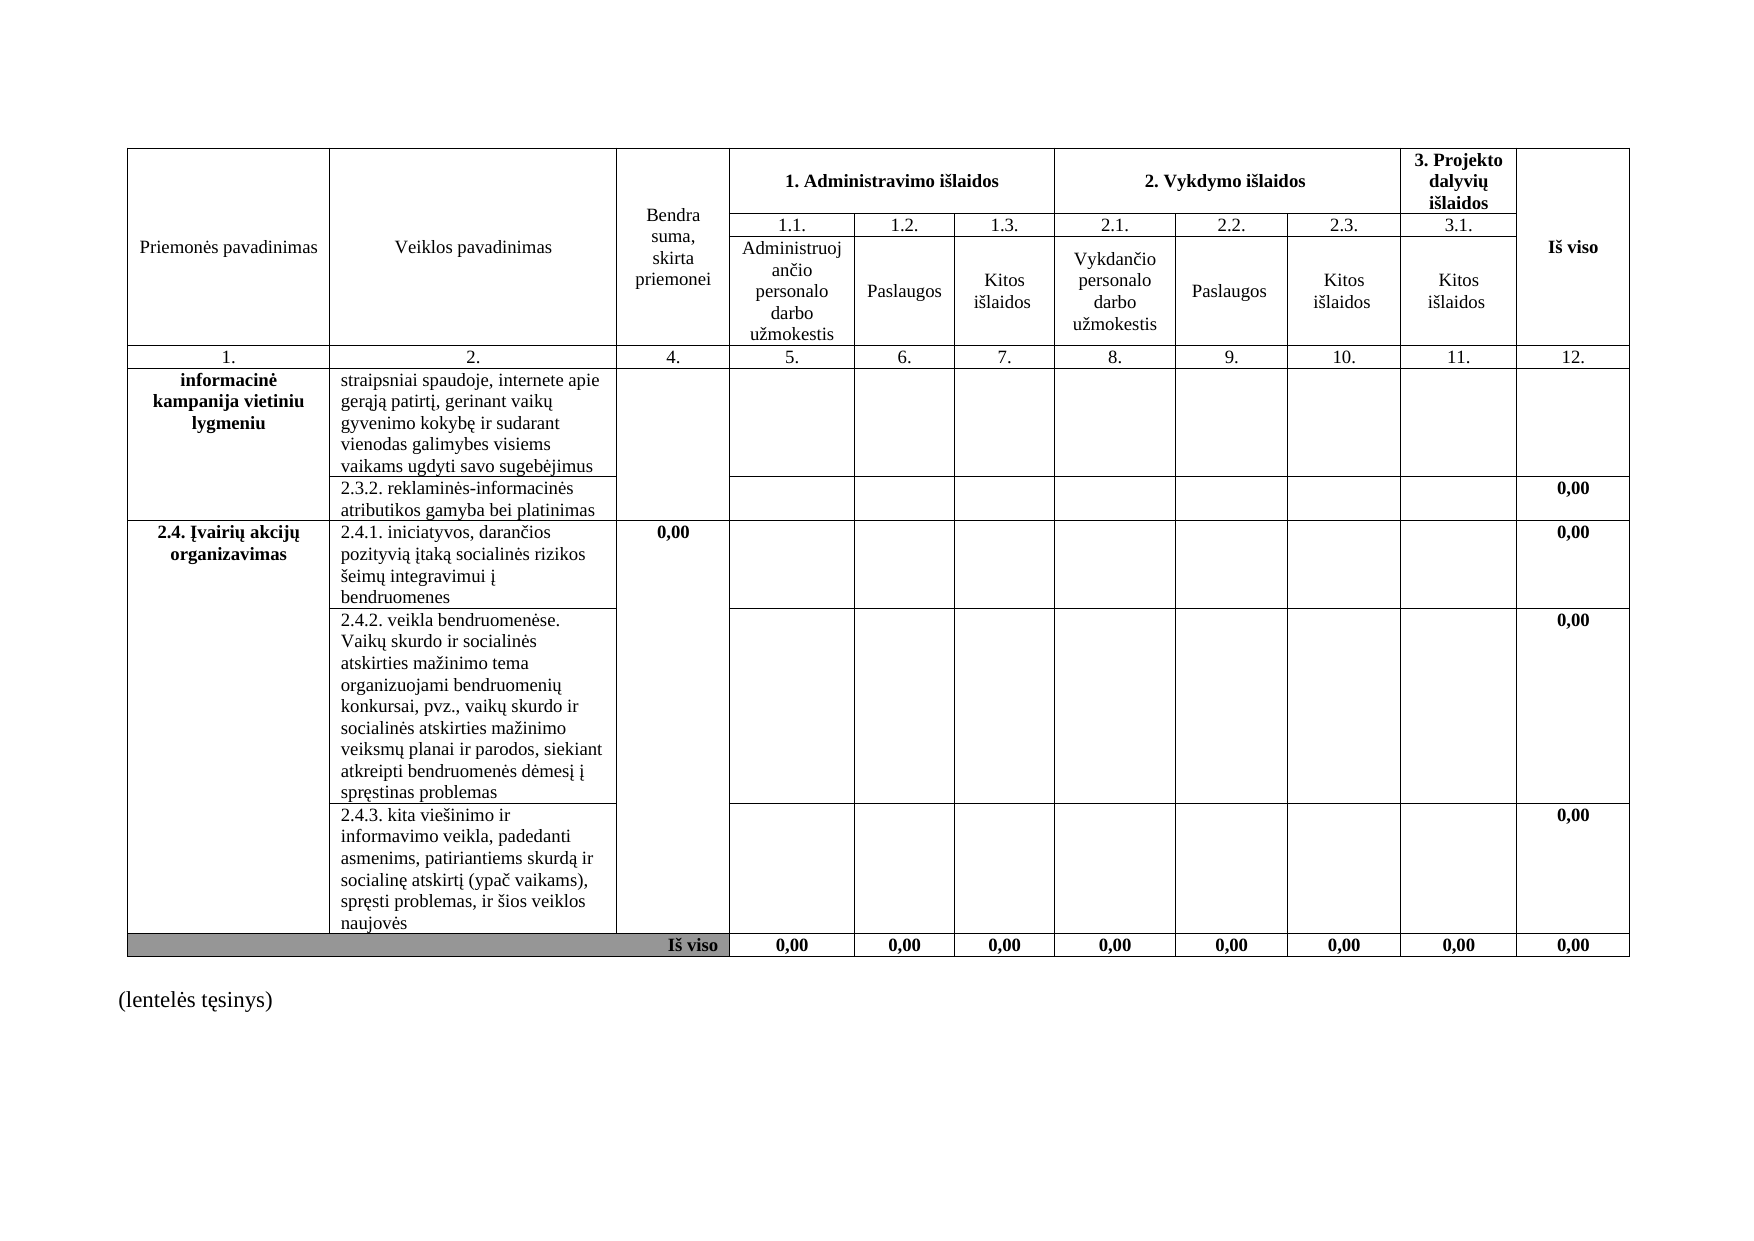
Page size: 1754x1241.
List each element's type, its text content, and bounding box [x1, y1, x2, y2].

table_cell 0,00 [1517, 521, 1629, 608]
table_header 2. Vykdymo išlaidos [1055, 149, 1400, 213]
table_cell [730, 521, 854, 608]
table_cell 12. [1517, 346, 1629, 367]
table_cell 2.2. [1176, 214, 1287, 236]
table_cell [1176, 369, 1287, 476]
table_cell 0,00 [1401, 934, 1516, 956]
table_cell [1401, 477, 1516, 520]
table_cell [1176, 609, 1287, 803]
table_header Veiklos pavadinimas [330, 149, 616, 345]
table_cell Kitos išlaidos [955, 237, 1054, 345]
table_cell [1288, 369, 1400, 476]
table_cell 0,00 [1517, 609, 1629, 803]
text (lentelės tęsinys) [118, 986, 1636, 1012]
table_cell 0,00 [730, 934, 854, 956]
table_cell [955, 477, 1054, 520]
table_cell 2.4.1. iniciatyvos, darančios pozityvią įtaką socialinės rizikos šeimų integravimui į bendruomenes [330, 521, 616, 608]
table_cell [1401, 804, 1516, 933]
table_cell [1401, 609, 1516, 803]
table_cell 9. [1176, 346, 1287, 367]
table_cell 1. [128, 346, 329, 367]
table_cell Administruojančio personalo darbo užmokestis [730, 237, 854, 345]
table_cell [955, 804, 1054, 933]
table_cell [1288, 521, 1400, 608]
table_cell 1.1. [730, 214, 854, 236]
table_cell Iš viso [128, 934, 729, 956]
table_cell [1055, 369, 1175, 476]
table_cell 6. [855, 346, 954, 367]
table_cell straipsniai spaudoje, internete apie gerąją patirtį, gerinant vaikų gyvenimo kokybę ir sudarant vienodas galimybes visiems vaikams ugdyti savo sugebėjimus [330, 369, 616, 476]
table_cell 8. [1055, 346, 1175, 367]
table_cell [1055, 804, 1175, 933]
table_cell [855, 804, 954, 933]
table_cell 2.4.2. veikla bendruomenėse. Vaikų skurdo ir socialinės atskirties mažinimo tema organizuojami bendruomenių konkursai, pvz., vaikų skurdo ir socialinės atskirties mažinimo veiksmų planai ir parodos, siekiant atkreipti bendruomenės dėmesį į spręstinas problemas [330, 609, 616, 803]
table_cell [1517, 369, 1629, 476]
table_cell 0,00 [1055, 934, 1175, 956]
table_cell [1288, 477, 1400, 520]
table_cell 2.4.3. kita viešinimo ir informavimo veikla, padedanti asmenims, patiriantiems skurdą ir socialinę atskirtį (ypač vaikams), spręsti problemas, ir šios veiklos naujovės [330, 804, 616, 933]
table_cell [1176, 804, 1287, 933]
table_cell 7. [955, 346, 1054, 367]
table_cell [1055, 477, 1175, 520]
table_cell 0,00 [1517, 477, 1629, 520]
table_cell 4. [617, 346, 729, 367]
table_cell [730, 804, 854, 933]
table_cell [1055, 521, 1175, 608]
table_cell 2.3.2. reklaminės-informacinės atributikos gamyba bei platinimas [330, 477, 616, 520]
table_cell 0,00 [855, 934, 954, 956]
table_cell informacinė kampanija vietiniu lygmeniu [128, 369, 329, 520]
table_cell 11. [1401, 346, 1516, 367]
table_cell [855, 521, 954, 608]
table_header Priemonės pavadinimas [128, 149, 329, 345]
table_header Iš viso [1517, 149, 1629, 345]
table_cell Kitos išlaidos [1288, 237, 1400, 345]
table_cell [855, 609, 954, 803]
table_cell 2.3. [1288, 214, 1400, 236]
table_cell 0,00 [1176, 934, 1287, 956]
table_cell 0,00 [1517, 804, 1629, 933]
table_cell [1176, 521, 1287, 608]
table_cell 0,00 [1517, 934, 1629, 956]
table_cell [730, 609, 854, 803]
table_cell [1176, 477, 1287, 520]
table_cell 10. [1288, 346, 1400, 367]
table_cell 2.1. [1055, 214, 1175, 236]
table_cell [955, 609, 1054, 803]
table_cell 0,00 [1288, 934, 1400, 956]
table_cell Paslaugos [1176, 237, 1287, 345]
table_cell Vykdančio personalo darbo užmokestis [1055, 237, 1175, 345]
table_cell [855, 369, 954, 476]
table_cell [730, 477, 854, 520]
table_cell 1.2. [855, 214, 954, 236]
table_cell 0,00 [617, 521, 729, 933]
table_cell [1288, 804, 1400, 933]
table_cell 0,00 [955, 934, 1054, 956]
table_cell Paslaugos [855, 237, 954, 345]
table_header 3. Projekto dalyvių išlaidos [1401, 149, 1516, 213]
table_cell [855, 477, 954, 520]
table_cell 3.1. [1401, 214, 1516, 236]
table_cell [617, 369, 729, 520]
table_cell [730, 369, 854, 476]
table_cell [1288, 609, 1400, 803]
table_cell [955, 369, 1054, 476]
table_cell [955, 521, 1054, 608]
table_cell 2.4. Įvairių akcijų organizavimas [128, 521, 329, 933]
table_cell [1401, 369, 1516, 476]
table_cell [1401, 521, 1516, 608]
table_cell 2. [330, 346, 616, 367]
table_cell Kitos išlaidos [1401, 237, 1516, 345]
table_header Bendra suma, skirta priemonei [617, 149, 729, 345]
table_cell 5. [730, 346, 854, 367]
table_cell [1055, 609, 1175, 803]
table_header 1. Administravimo išlaidos [730, 149, 1054, 213]
table_cell 1.3. [955, 214, 1054, 236]
